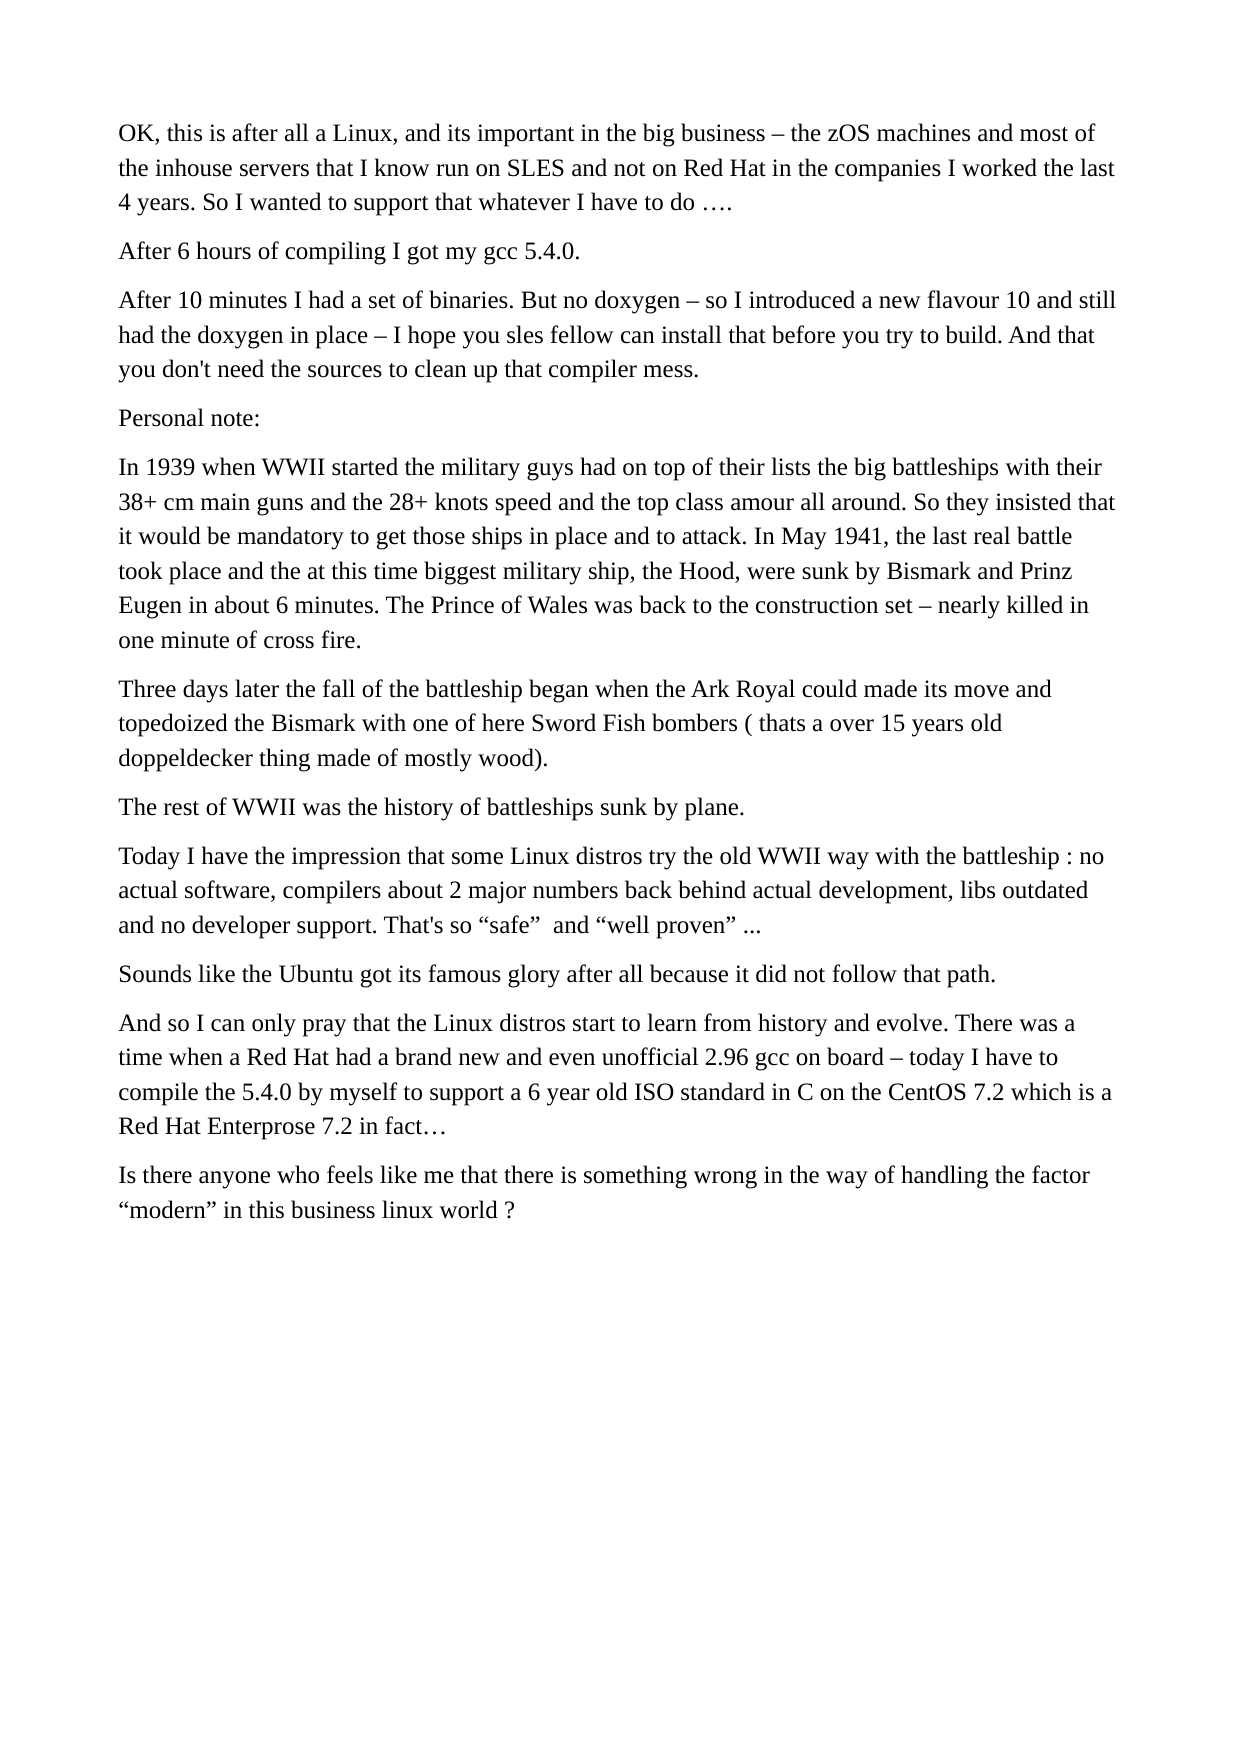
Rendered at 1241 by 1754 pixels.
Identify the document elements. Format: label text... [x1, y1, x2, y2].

text Sounds like the Ubuntu got its famous glory after all because it did not follow that path. [118, 959, 1122, 988]
text OK, this is after all a Linux, and its important in the big business – the zOS machines and most of the inhouse servers that I know run on SLES and not on Red Hat in the companies I worked the last 4 years. So I wanted to support that whatever I have to do …. [118, 118, 1122, 216]
text Is there anyone who feels like me that there is something wrong in the way of handling the factor “modern” in this business linux world ? [118, 1160, 1122, 1224]
text After 10 minutes I had a set of binaries. But no doxygen – so I introduced a new flavour 10 and still had the doxygen in place – I hope you sles fellow can install that before you try to build. And that you don't need the sources to clean up that compiler mess. [118, 285, 1122, 383]
text Today I have the impression that some Linux distros try the old WWII way with the battleship : no actual software, compilers about 2 major numbers back behind actual development, libs outdated and no developer support. That's so “safe” and “well proven” ... [118, 841, 1122, 938]
text Three days later the fall of the battleship began when the Ark Royal could made its move and topedoized the Bismark with one of here Sword Fish bombers ( thats a over 15 years old doppeldecker thing made of mostly wood). [118, 674, 1122, 771]
text The rest of WWII was the history of battleships sunk by plane. [118, 792, 1122, 821]
text Personal note: [118, 403, 1122, 432]
text And so I can only pray that the Linux distros start to learn from history and evolve. There was a time when a Red Hat had a brand new and even unofficial 2.96 gcc on board – today I have to compile the 5.4.0 by myself to support a 6 year old ISO standard in C on the CentOS 7.2 which is a Red Hat Enterprose 7.2 in fact… [118, 1008, 1122, 1140]
text In 1939 when WWII started the military guys had on top of their lists the big battleships with their 38+ cm main guns and the 28+ knots speed and the top class amour all around. So they insisted that it would be mandatory to get those ships in place and to attack. In May 1941, the last real battle took place and the at this time biggest military ship, the Hood, were sunk by Bismark and Prinz Eugen in about 6 minutes. The Prince of Wales was back to the construction set – nearly killed in one minute of cross fire. [118, 452, 1122, 653]
text After 6 hours of compiling I got my gcc 5.4.0. [118, 236, 1122, 265]
